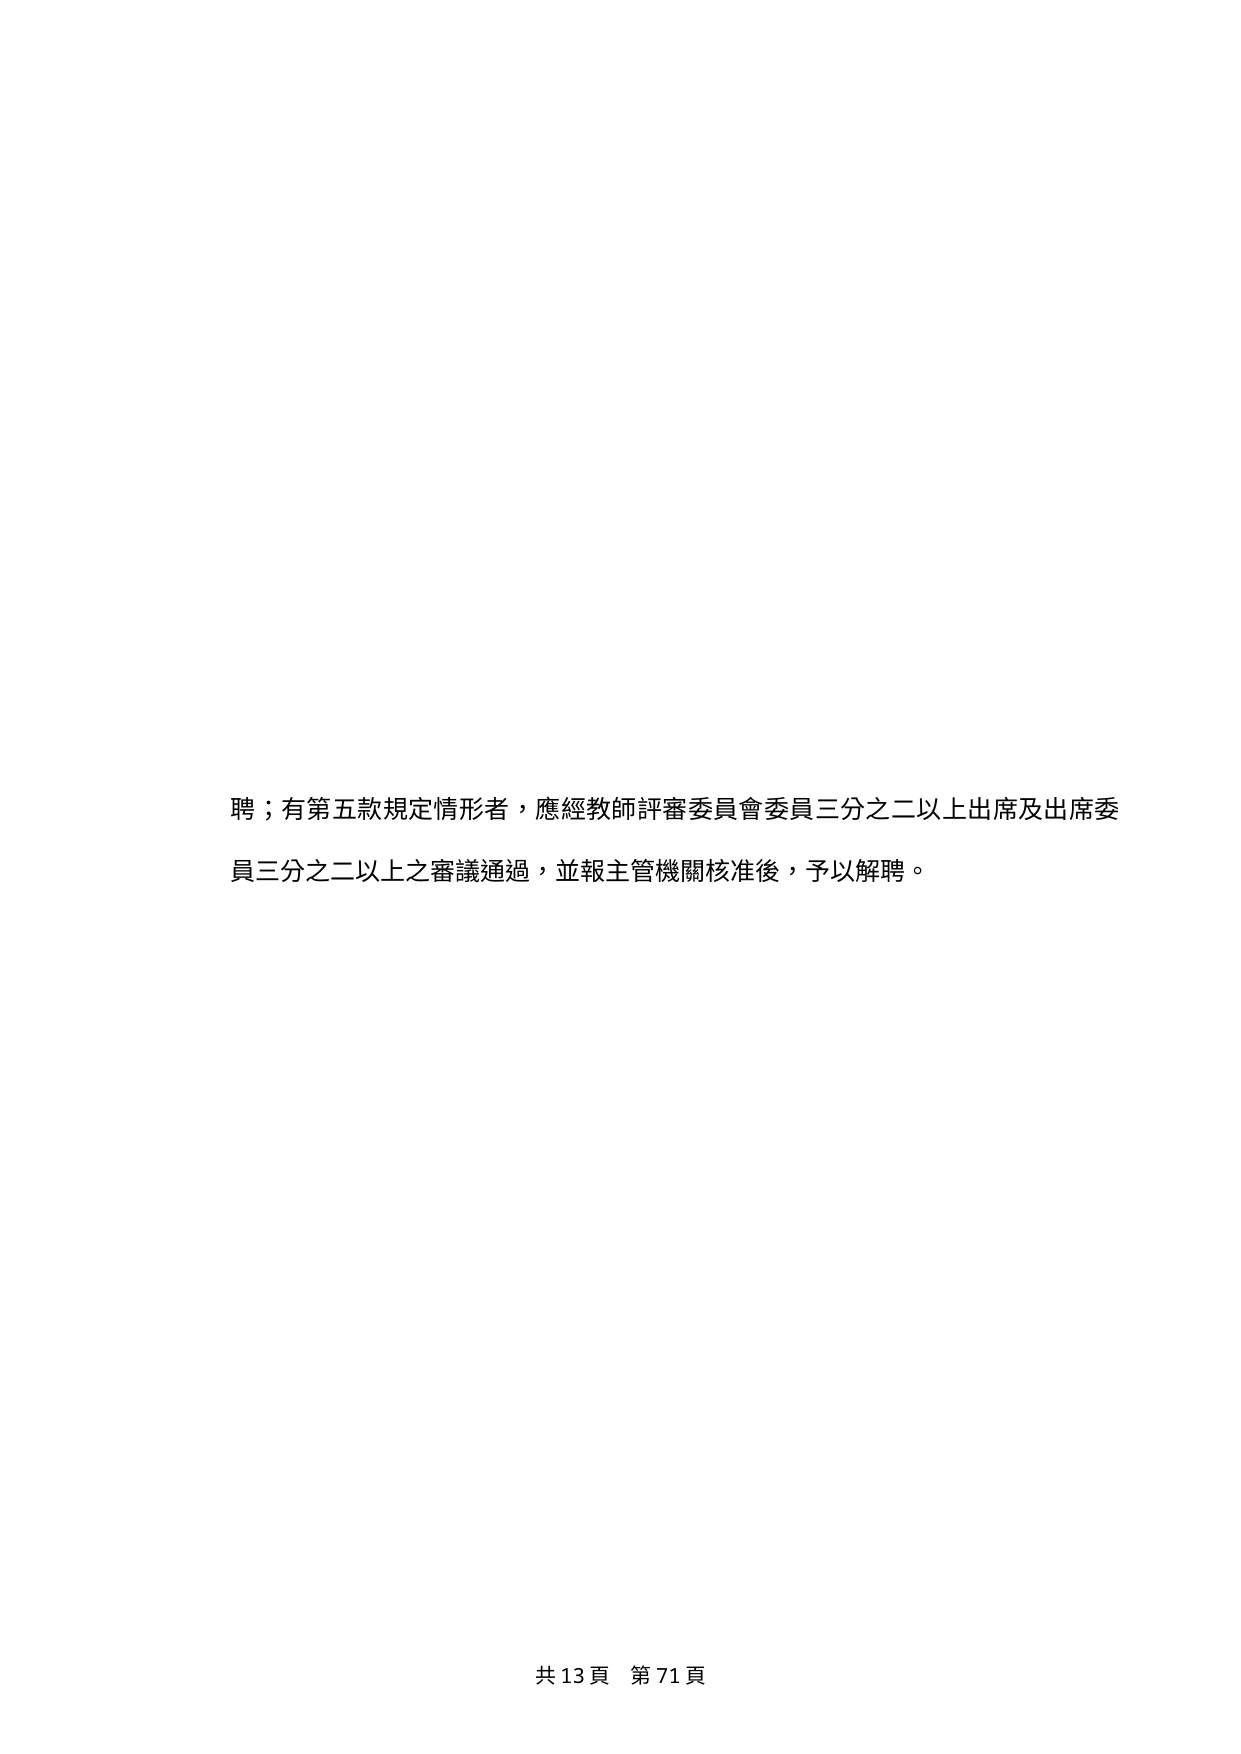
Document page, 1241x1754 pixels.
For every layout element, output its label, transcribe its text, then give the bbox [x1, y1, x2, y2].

text 聘；有第五款規定情形者，應經教師評審委員會委員三分之二以上出席及出席委員三分之二以上之審議通過，並報主管機關核准後，予以解聘。 [230, 766, 1122, 891]
